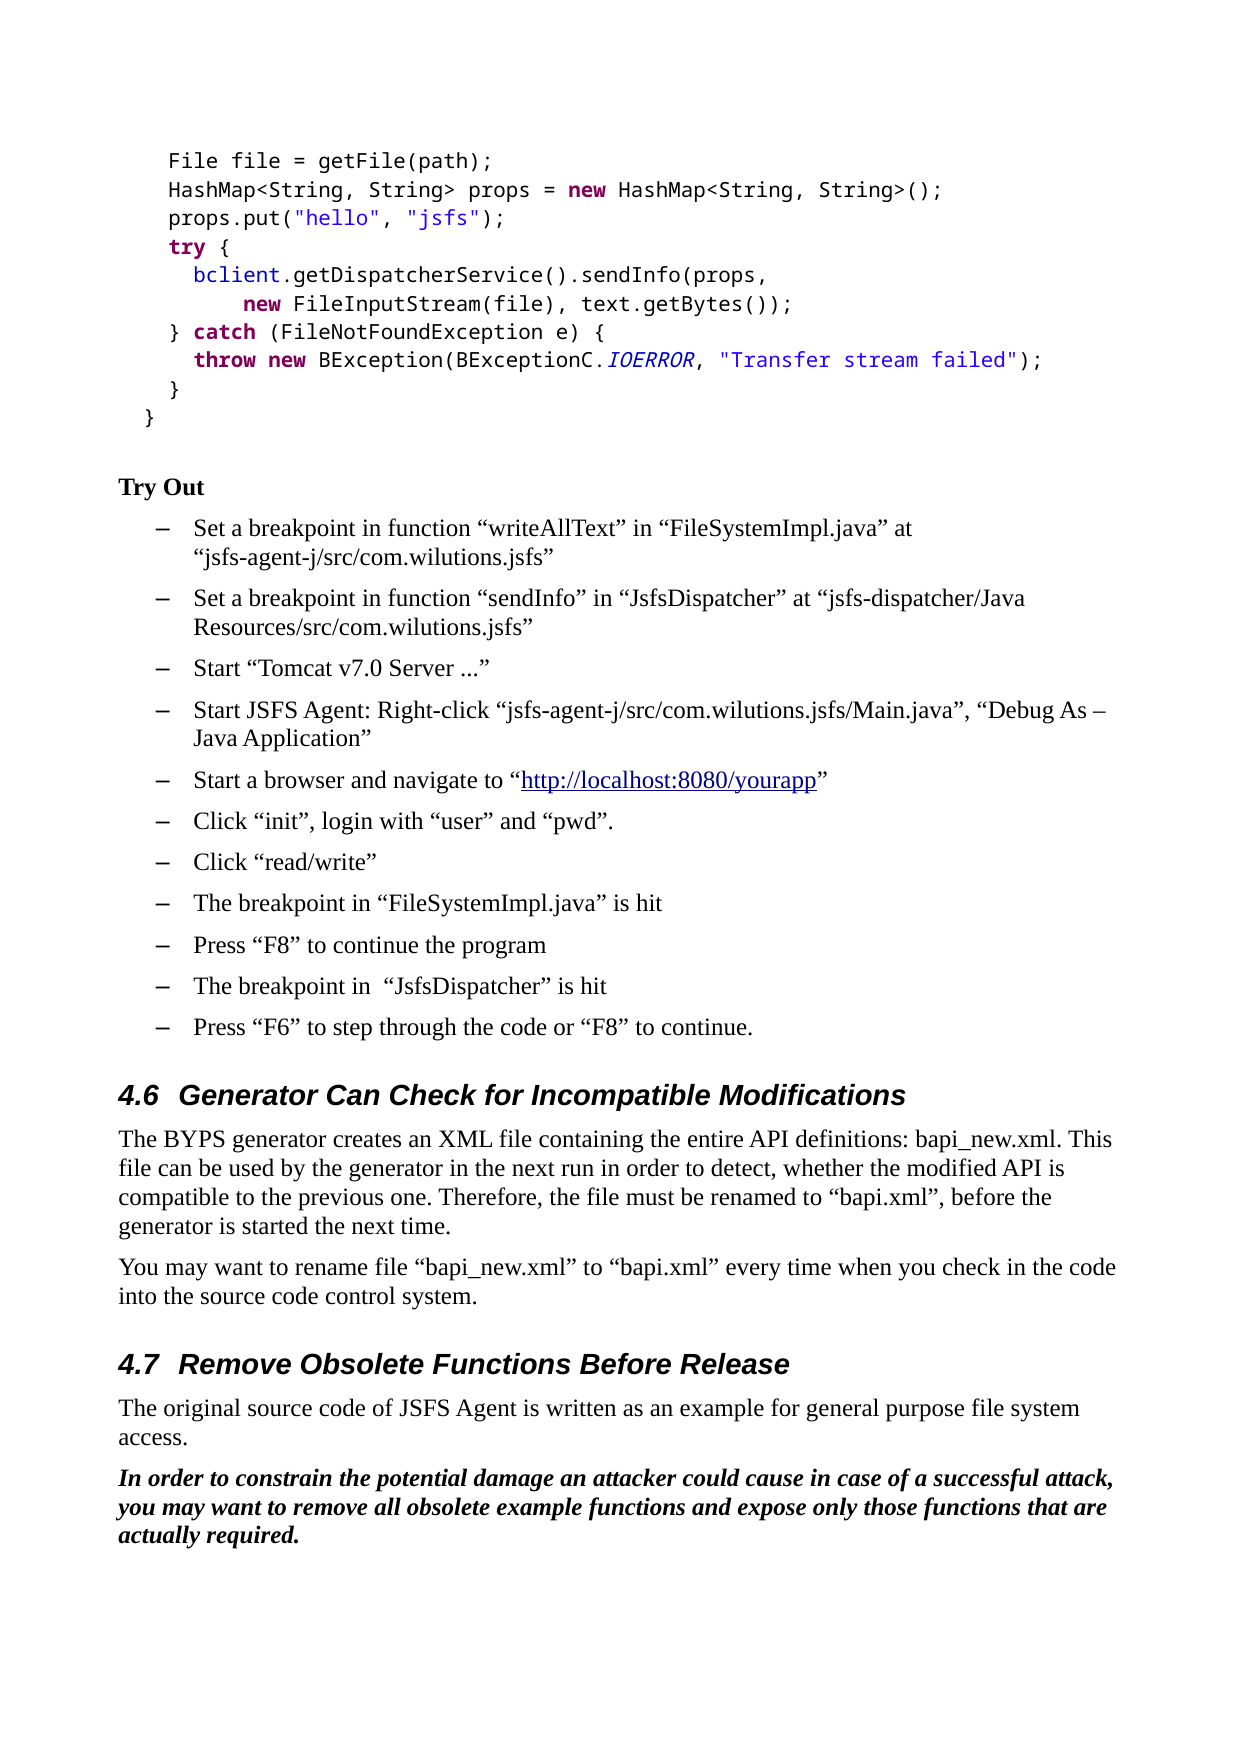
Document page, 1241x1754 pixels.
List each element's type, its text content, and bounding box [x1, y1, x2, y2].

list Click “init”, login with “user” and “pwd”. [156, 806, 1122, 835]
text You may want to rename file “bapi_new.xml” to “bapi.xml” every time when you check in the code into the source code control system. [118, 1252, 1122, 1309]
list Start JSFS Agent: Right-click “jsfs-agent-j/src/com.wilutions.jsfs/Main.java”, “Debug As – Java Application” [156, 695, 1122, 752]
text The BYPS generator creates an XML file containing the entire API definitions: bapi_new.xml. This file can be used by the generator in the next run in order to detect, whether the modified API is compatible to the previous one. Therefore, the file must be renamed to “bapi.xml”, before the generator is started the next time. [118, 1124, 1122, 1239]
text } [118, 374, 1122, 402]
text throw new BException(BExceptionC.IOERROR, "Transfer stream failed"); [118, 346, 1122, 374]
list Set a breakpoint in function “writeAllText” in “FileSystemImpl.java” at “jsfs-agent-j/src/com.wilutions.jsfs” [156, 513, 1122, 571]
list Press “F6” to step through the code or “F8” to continue. [156, 1012, 1122, 1041]
list Start a browser and navigate to “http://localhost:8080/yourapp” [156, 765, 1122, 793]
subtitle Generator Can Check for Incompatible Modifications [118, 1078, 1122, 1112]
text Try Out [118, 472, 1122, 501]
list The breakpoint in “FileSystemImpl.java” is hit [156, 888, 1122, 917]
text } [118, 402, 1122, 431]
text HashMap<String, String> props = new HashMap<String, String>(); [118, 175, 1122, 203]
list The breakpoint in “JsfsDispatcher” is hit [156, 971, 1122, 1000]
text bclient.getDispatcherService().sendInfo(props, [118, 260, 1122, 289]
text props.put("hello", "jsfs"); [118, 203, 1122, 232]
text File file = getFile(path); [118, 147, 1122, 175]
subtitle Remove Obsolete Functions Before Release [118, 1347, 1122, 1381]
text try { [118, 232, 1122, 260]
list Set a breakpoint in function “sendInfo” in “JsfsDispatcher” at “jsfs-dispatcher/Java Resources/src/com.wilutions.jsfs” [156, 583, 1122, 641]
text The original source code of JSFS Agent is written as an example for general purpose file system access. [118, 1393, 1122, 1451]
list Press “F8” to continue the program [156, 930, 1122, 958]
text } catch (FileNotFoundException e) { [118, 317, 1122, 346]
list Start “Tomcat v7.0 Server ...” [156, 653, 1122, 682]
text new FileInputStream(file), text.getBytes()); [118, 289, 1122, 317]
list Click “read/write” [156, 847, 1122, 876]
text In order to constrain the potential damage an attacker could cause in case of a successful attack, you may want to remove all obsolete example functions and expose only those functions that are actually required. [118, 1463, 1122, 1549]
